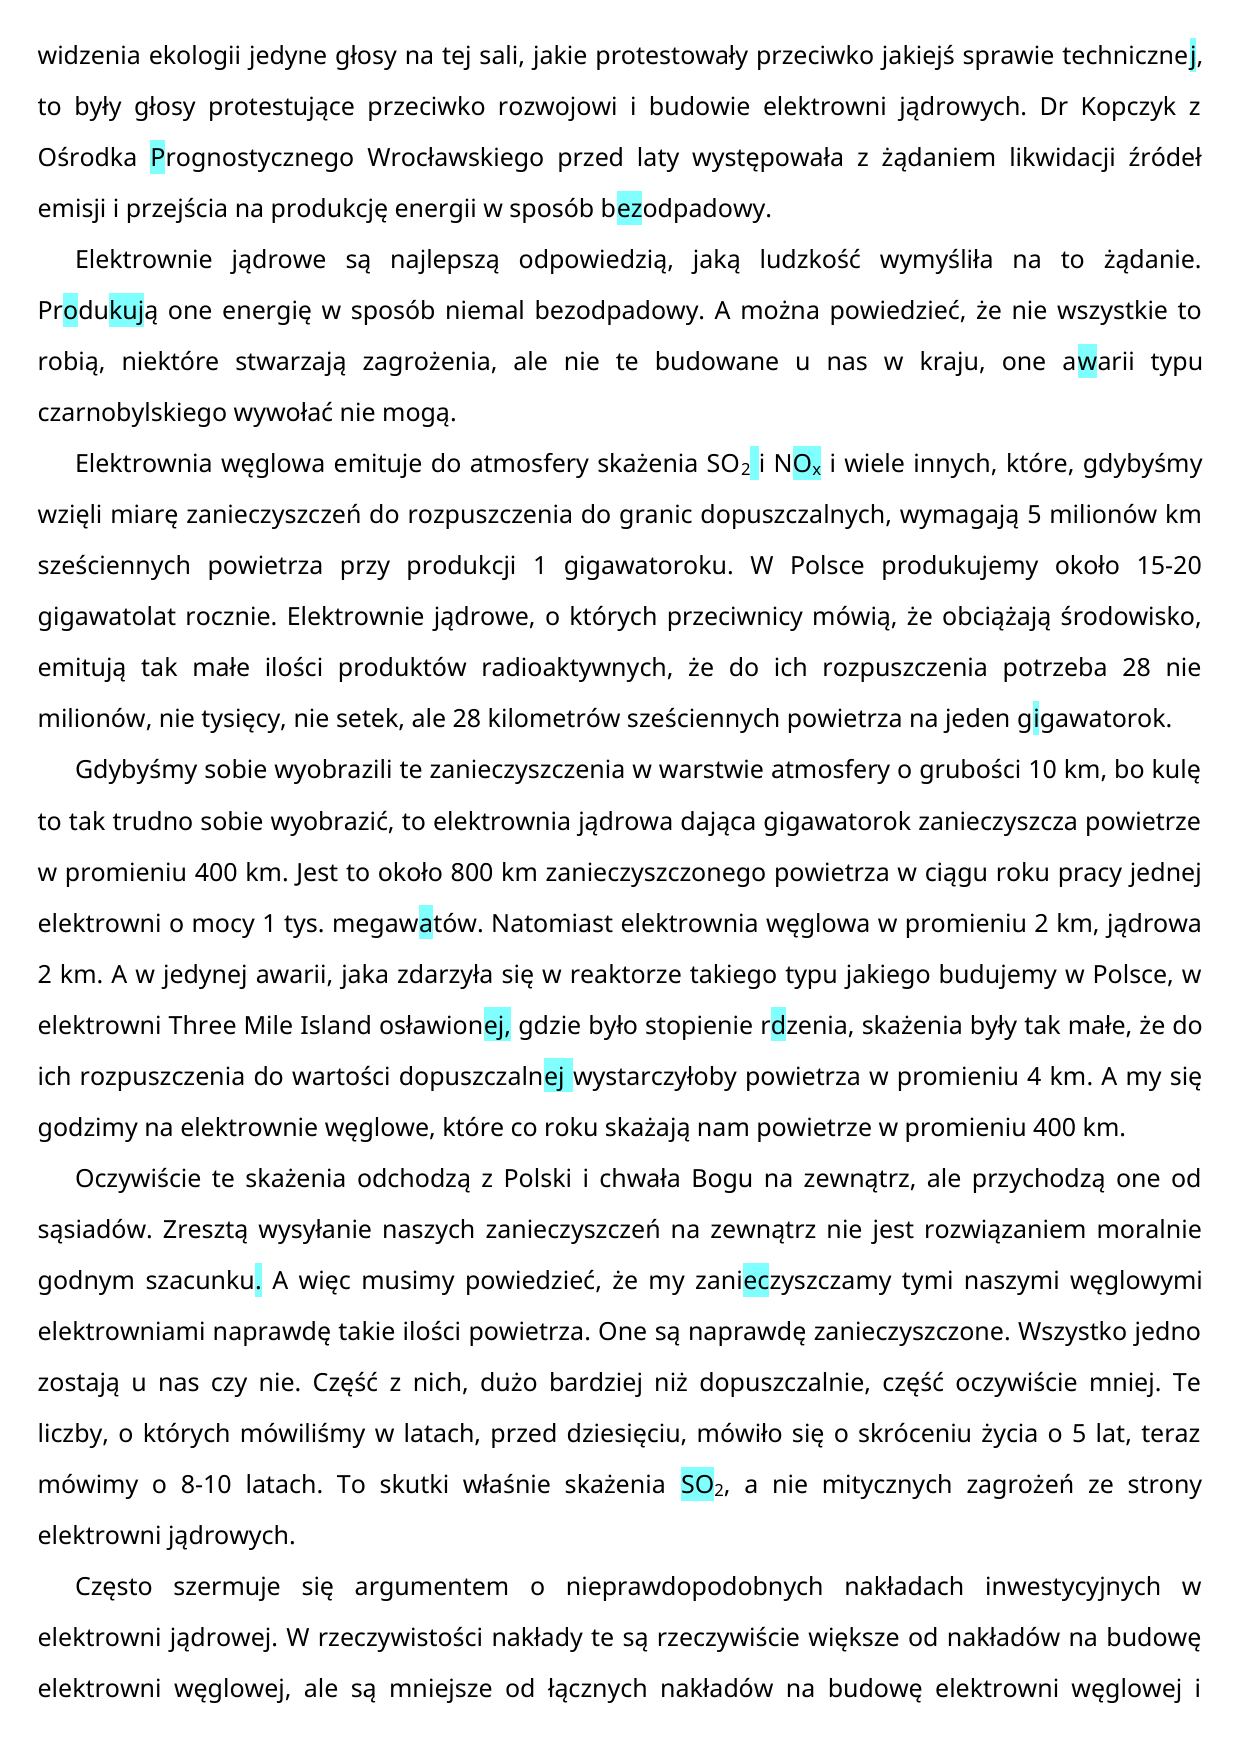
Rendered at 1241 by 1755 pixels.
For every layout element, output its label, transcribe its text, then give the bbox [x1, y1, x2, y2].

text Elektrownie jądrowe są najlepszą odpowiedzią, jaką ludzkość wymyśliła na to żądanie. Produkują one energię w sposób niemal bezodpadowy. A można powiedzieć, że nie wszystkie to robią, niektóre stwarzają zagrożenia, ale nie te budowane u nas w kraju, one awarii typu czarnobylskiego wywołać nie mogą. [37, 242, 1203, 429]
text widzenia ekologii jedyne głosy na tej sali, jakie protestowały przeciwko jakiejś sprawie technicznej, to były głosy protestujące przeciwko rozwojowi i budowie elektrowni jądrowych. Dr Kopczyk z Ośrodka Prognostycznego Wrocławskiego przed laty występowała z żądaniem likwidacji źródeł emisji i przejścia na produkcję energii w sposób bezodpadowy. [37, 37, 1203, 225]
text Oczywiście te skażenia odchodzą z Polski i chwała Bogu na zewnątrz, ale przychodzą one od sąsiadów. Zresztą wysyłanie naszych zanieczyszczeń na zewnątrz nie jest rozwiązaniem moralnie godnym szacunku. A więc musimy powiedzieć, że my zanieczyszczamy tymi naszymi węglowymi elektrowniami naprawdę takie ilości powietrza. One są naprawdę zanieczyszczone. Wszystko jedno zostają u nas czy nie. Część z nich, dużo bardziej niż dopuszczalnie, część oczywiście mniej. Te liczby, o których mówiliśmy w latach, przed dziesięciu, mówiło się o skróceniu życia o 5 lat, teraz mówimy o 8-10 latach. To skutki właśnie skażenia SO2, a nie mitycznych zagrożeń ze strony elektrowni jądrowych. [37, 1160, 1203, 1552]
text Często szermuje się argumentem o nieprawdopodobnych nakładach inwestycyjnych w elektrowni jądrowej. W rzeczywistości nakłady te są rzeczywiście większe od nakładów na budowę elektrowni węglowej, ale są mniejsze od łącznych nakładów na budowę elektrowni węglowej i [37, 1569, 1203, 1705]
text Elektrownia węglowa emituje do atmosfery skażenia SO2 i NOx i wiele innych, które, gdybyśmy wzięli miarę zanieczyszczeń do rozpuszczenia do granic dopuszczalnych, wymagają 5 milionów km sześciennych powietrza przy produkcji 1 gigawatoroku. W Polsce produkujemy około 15-20 gigawatolat rocznie. Elektrownie jądrowe, o których przeciwnicy mówią, że obciążają środowisko, emitują tak małe ilości produktów radioaktywnych, że do ich rozpuszczenia potrzeba 28 nie milionów, nie tysięcy, nie setek, ale 28 kilometrów sześciennych powietrza na jeden gigawatorok. [37, 446, 1203, 735]
text Gdybyśmy sobie wyobrazili te zanieczyszczenia w warstwie atmosfery o grubości 10 km, bo kulę to tak trudno sobie wyobrazić, to elektrownia jądrowa dająca gigawatorok zanieczyszcza powietrze w promieniu 400 km. Jest to około 800 km zanieczyszczonego powietrza w ciągu roku pracy jednej elektrowni o mocy 1 tys. megawatów. Natomiast elektrownia węglowa w promieniu 2 km, jądrowa 2 km. A w jedynej awarii, jaka zdarzyła się w reaktorze takiego typu jakiego budujemy w Polsce, w elektrowni Three Mile Island osławionej, gdzie było stopienie rdzenia, skażenia były tak małe, że do ich rozpuszczenia do wartości dopuszczalnej wystarczyłoby powietrza w promieniu 4 km. A my się godzimy na elektrownie węglowe, które co roku skażają nam powietrze w promieniu 400 km. [37, 752, 1203, 1143]
